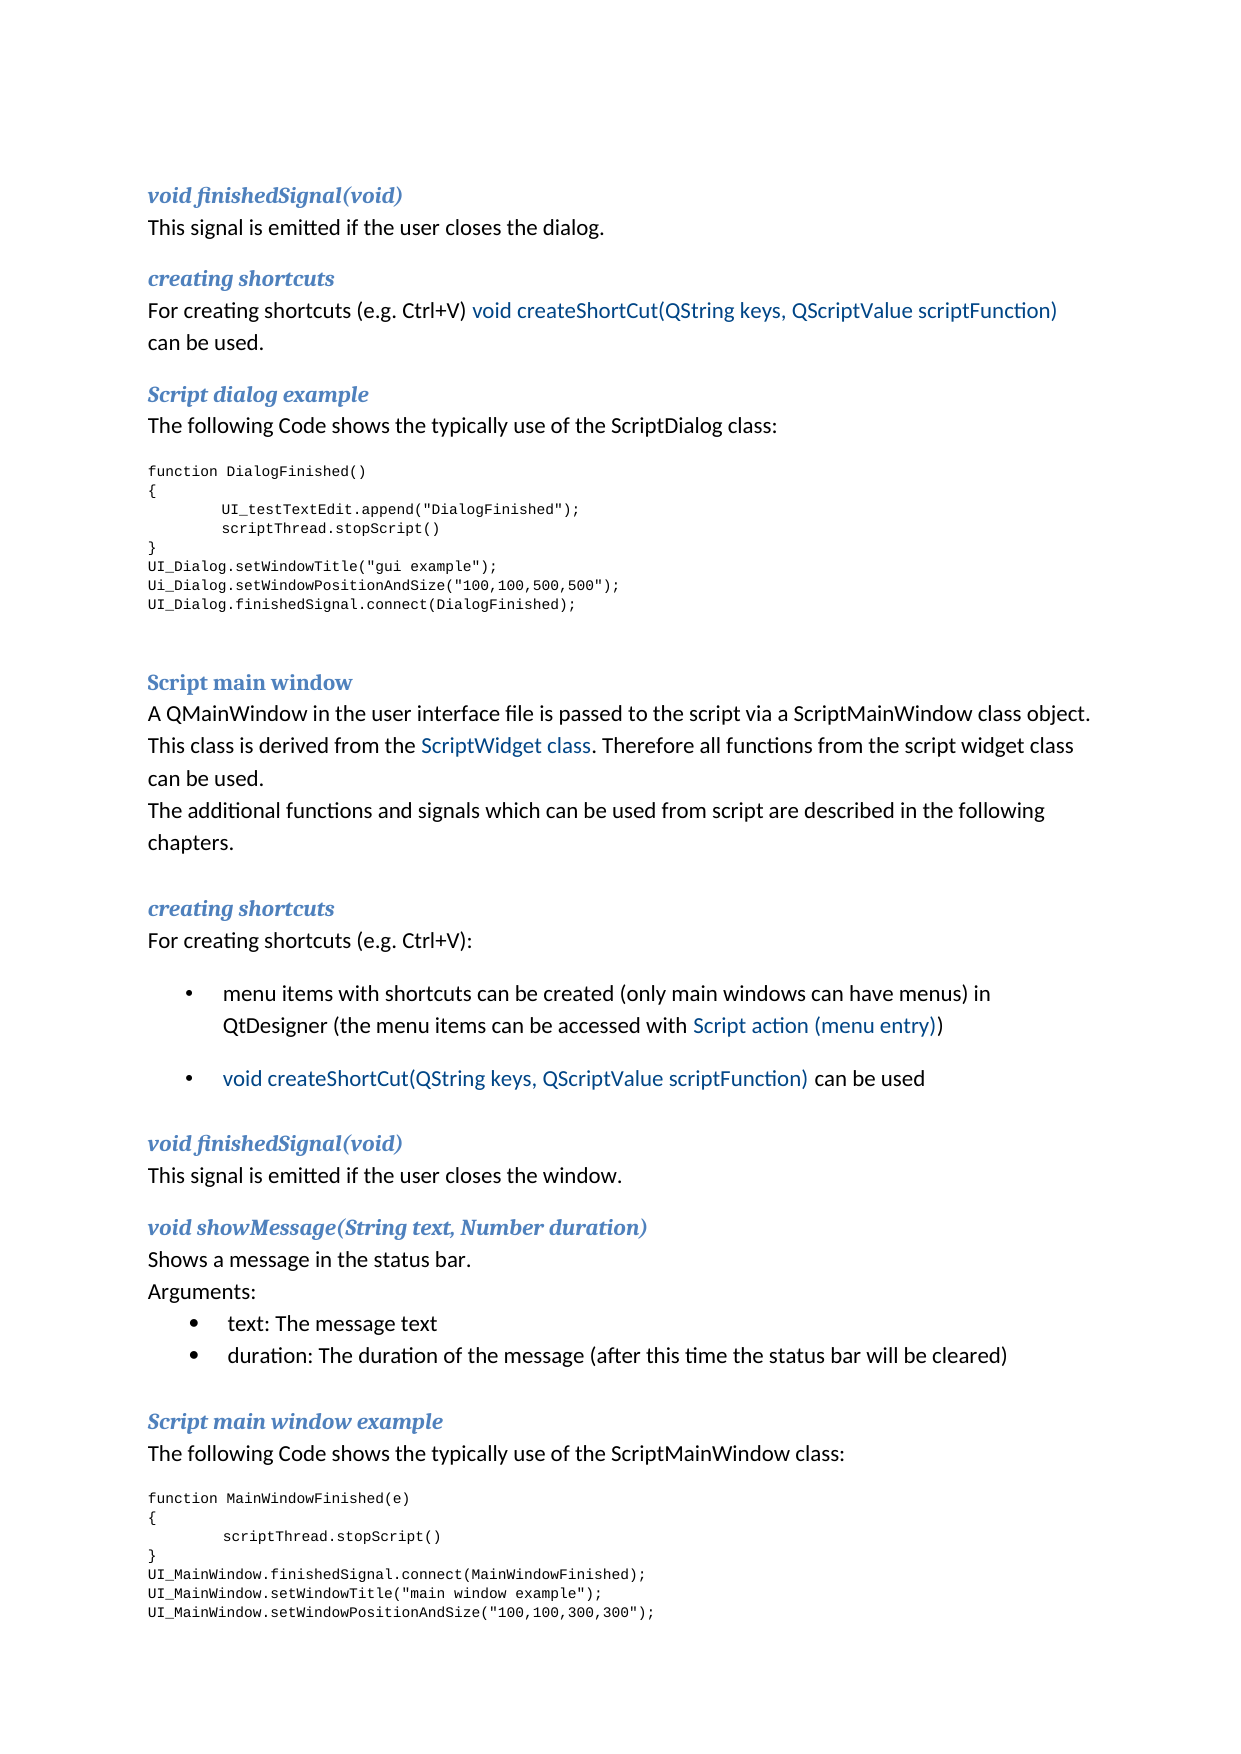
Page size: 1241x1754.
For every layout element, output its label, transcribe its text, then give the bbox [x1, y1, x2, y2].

subtitle void showMessage(String text, Number duration) [148, 1214, 1093, 1241]
text UI_Dialog.finishedSignal.connect(DialogFinished); [148, 597, 1093, 614]
subtitle creating shortcuts [148, 896, 1093, 922]
text Arguments: [148, 1277, 1093, 1305]
list duration: The duration of the message (after this time the status bar will be cleared) [190, 1341, 1093, 1369]
text UI_MainWindow.setWindowPositionAndSize("100,100,300,300"); [148, 1606, 1093, 1622]
text A QMainWindow in the user interface file is passed to the script via a ScriptMainWindow class object. This class is derived from the ScriptWidget class. Therefore all functions from the script widget class can be used. [148, 699, 1093, 792]
text The following Code shows the typically use of the ScriptMainWindow class: [148, 1439, 1093, 1467]
list void createShortCut(QString keys, QScriptValue scriptFunction) can be used [185, 1064, 1093, 1092]
text scriptThread.stopScript() [221, 521, 1093, 538]
text The following Code shows the typically use of the ScriptDialog class: [148, 412, 1093, 439]
subtitle void finishedSignal(void) [148, 1131, 1093, 1158]
text UI_testTextEdit.append("DialogFinished"); [221, 502, 1093, 519]
text } [148, 1549, 1093, 1565]
text function MainWindowFinished(e) [148, 1492, 1093, 1508]
subtitle Script main window [148, 669, 1093, 696]
text This signal is emitted if the user closes the dialog. [148, 213, 1093, 241]
text For creating shortcuts (e.g. Ctrl+V): [148, 926, 1093, 954]
text Shows a message in the status bar. [148, 1245, 1093, 1273]
text UI_MainWindow.setWindowTitle("main window example"); [148, 1587, 1093, 1603]
text UI_Dialog.setWindowTitle("gui example"); [148, 559, 1093, 576]
text For creating shortcuts (e.g. Ctrl+V) void createShortCut(QString keys, QScriptValue scriptFunction) can be used. [148, 296, 1093, 356]
text This signal is emitted if the user closes the window. [148, 1161, 1093, 1189]
list menu items with shortcuts can be created (only main windows can have menus) in QtDesigner (the menu items can be accessed with Script action (menu entry)) [185, 979, 1093, 1039]
list text: The message text [190, 1309, 1093, 1337]
text { [148, 483, 1093, 500]
subtitle Script dialog example [148, 381, 1093, 408]
subtitle Script main window example [148, 1408, 1093, 1435]
text The additional functions and signals which can be used from script are described in the following chapters. [148, 796, 1093, 856]
text { [148, 1511, 1093, 1527]
subtitle void finishedSignal(void) [148, 183, 1093, 209]
text function DialogFinished() [148, 464, 1093, 481]
subtitle creating shortcuts [148, 266, 1093, 292]
text Ui_Dialog.setWindowPositionAndSize("100,100,500,500"); [148, 578, 1093, 595]
text UI_MainWindow.finishedSignal.connect(MainWindowFinished); [148, 1568, 1093, 1584]
text scriptThread.stopScript() [148, 1530, 1093, 1546]
text } [148, 540, 1093, 557]
